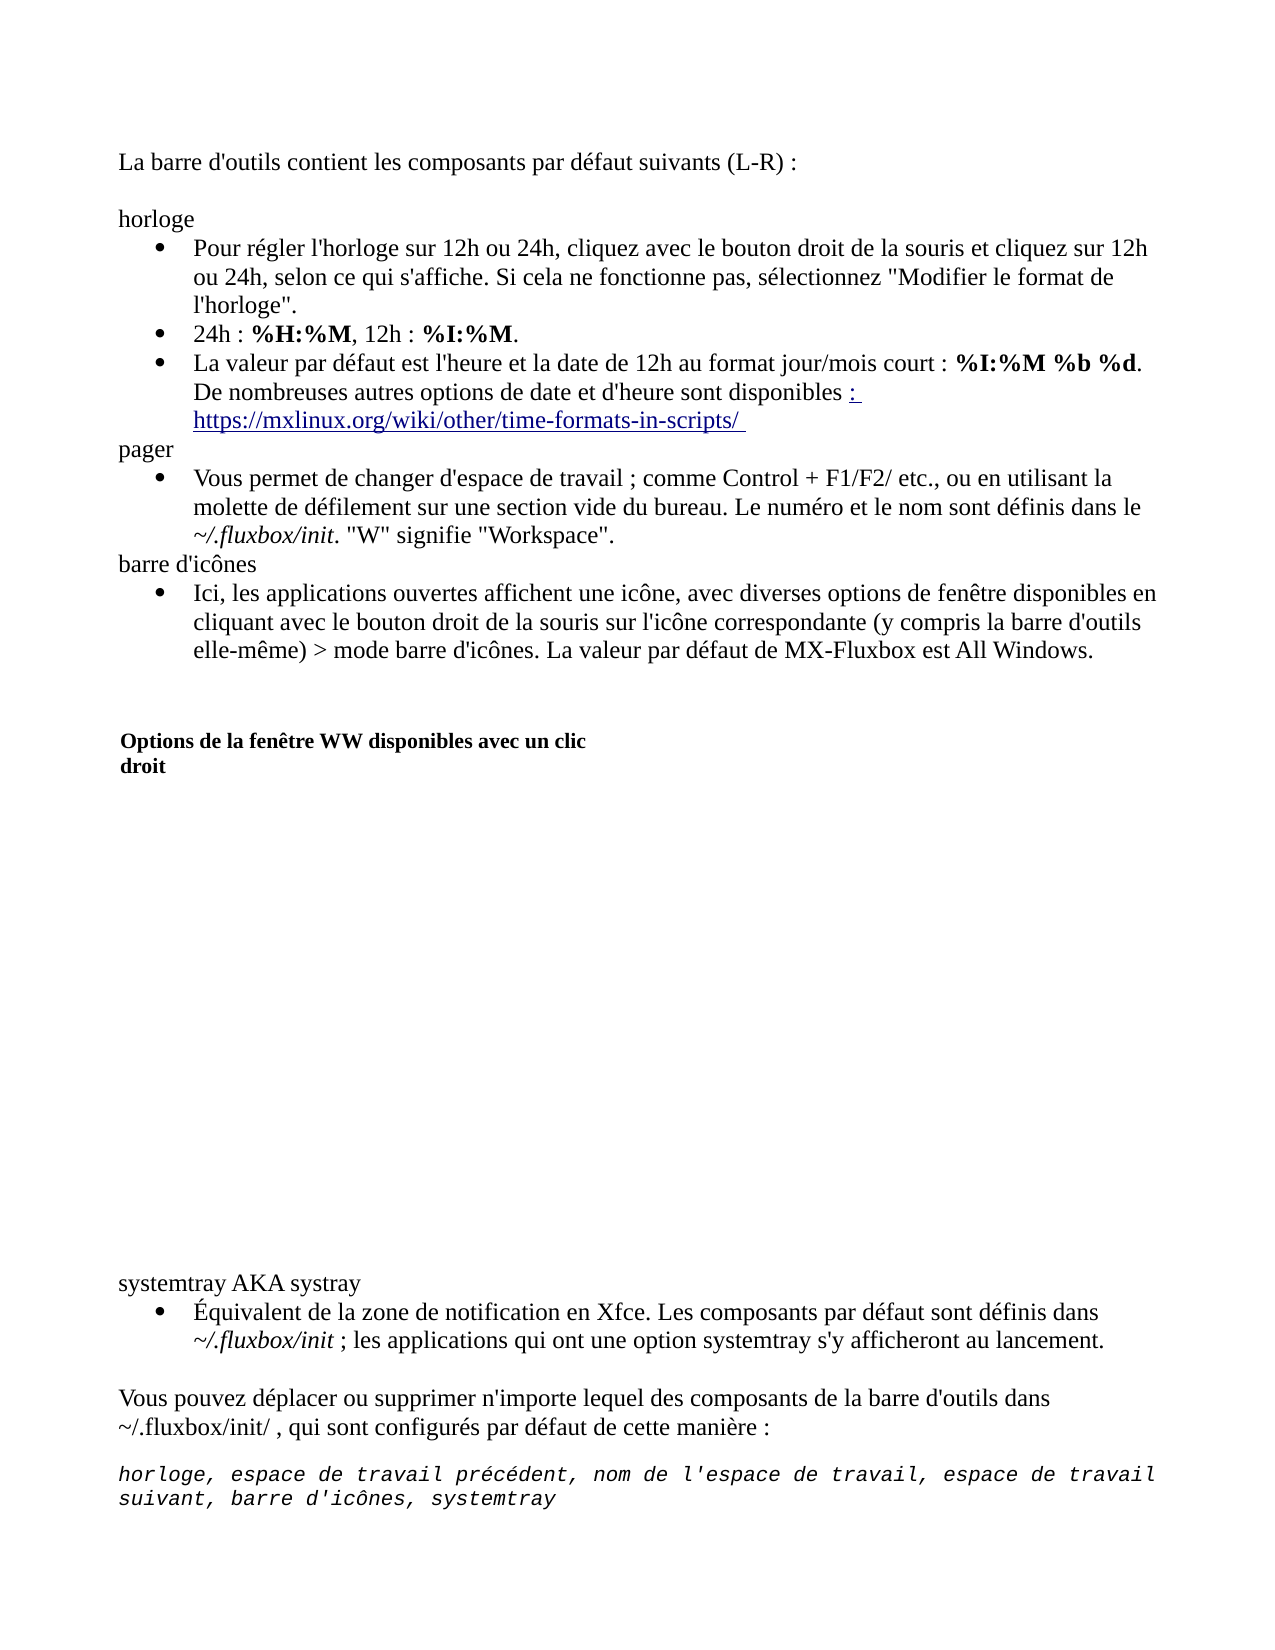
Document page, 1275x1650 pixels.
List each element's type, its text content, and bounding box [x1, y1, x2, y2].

text pager [118, 434, 1157, 463]
list Ici, les applications ouvertes affichent une icône, avec diverses options de fenêtre disponibles en cliquant avec le bouton droit de la souris sur l'icône correspondante (y compris la barre d'outils elle-même) > mode barre d'icônes. La valeur par défaut de MX-Fluxbox est All Windows. [156, 578, 1157, 664]
list La valeur par défaut est l'heure et la date de 12h au format jour/mois court : %I:%M %b %d. De nombreuses autres options de date et d'heure sont disponibles : https://mxlinux.org/wiki/other/time-formats-in-scripts/ [156, 348, 1157, 434]
text La barre d'outils contient les composants par défaut suivants (L-R) : [118, 147, 1157, 176]
list Pour régler l'horloge sur 12h ou 24h, cliquez avec le bouton droit de la souris et cliquez sur 12h ou 24h, selon ce qui s'affiche. Si cela ne fonctionne pas, sélectionnez "Modifier le format de l'horloge". [156, 233, 1157, 319]
text horloge, espace de travail précédent, nom de l'espace de travail, espace de travail suivant, barre d'icônes, systemtray [118, 1464, 1157, 1512]
list Vous permet de changer d'espace de travail ; comme Control + F1/F2/ etc., ou en utilisant la molette de défilement sur une section vide du bureau. Le numéro et le nom sont définis dans le ~/.fluxbox/init. "W" signifie "Workspace". [156, 463, 1157, 549]
text horloge [118, 204, 1157, 233]
text systemtray AKA systray [118, 1268, 1157, 1297]
text Vous pouvez déplacer ou supprimer n'importe lequel des composants de la barre d'outils dans ~/.fluxbox/init/ , qui sont configurés par défaut de cette manière : [118, 1383, 1157, 1441]
list Équivalent de la zone de notification en Xfce. Les composants par défaut sont définis dans ~/.fluxbox/init ; les applications qui ont une option systemtray s'y afficheront au lancement. [156, 1297, 1157, 1354]
list 24h : %H:%M, 12h : %I:%M. [156, 319, 1157, 348]
text barre d'icônes [118, 549, 1157, 578]
